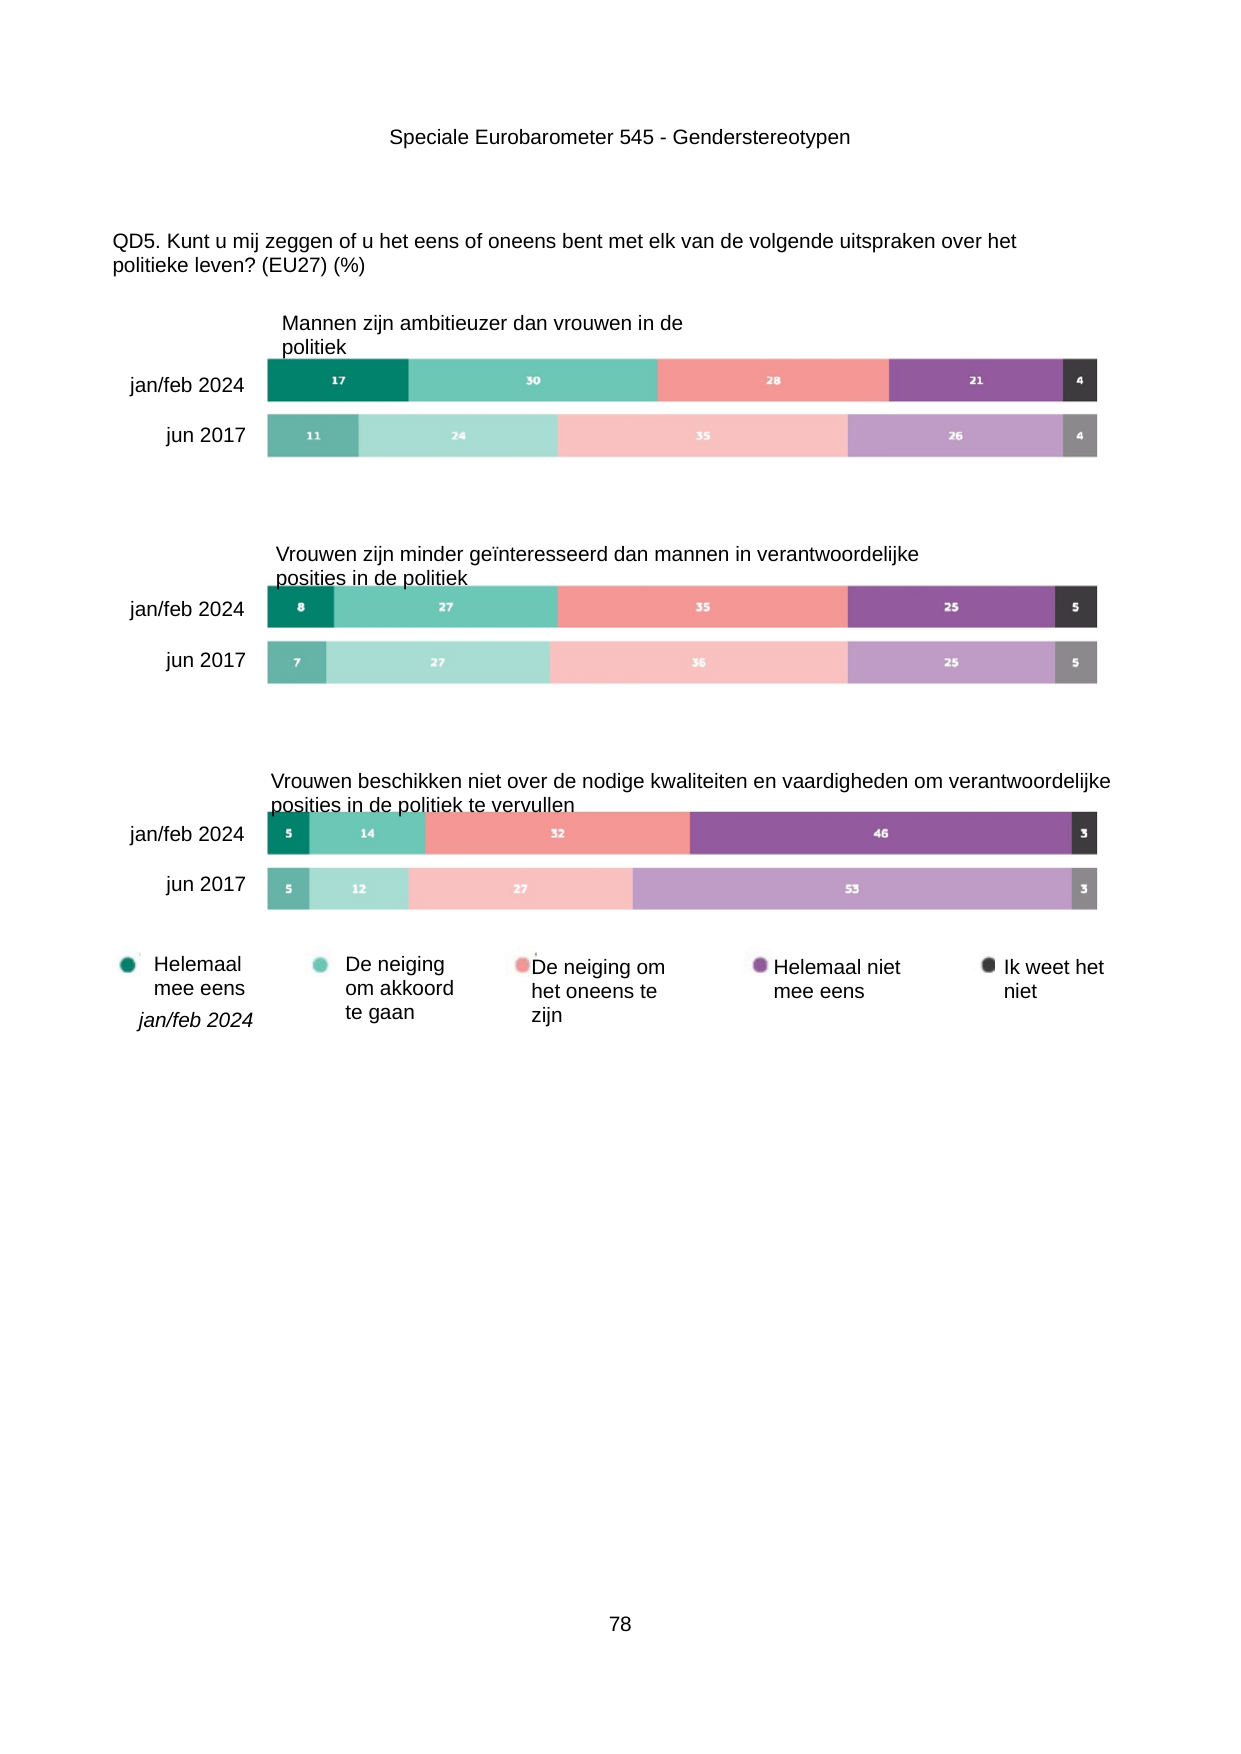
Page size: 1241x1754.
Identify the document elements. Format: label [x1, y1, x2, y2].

picture [109, 946, 995, 977]
picture [266, 352, 1098, 914]
